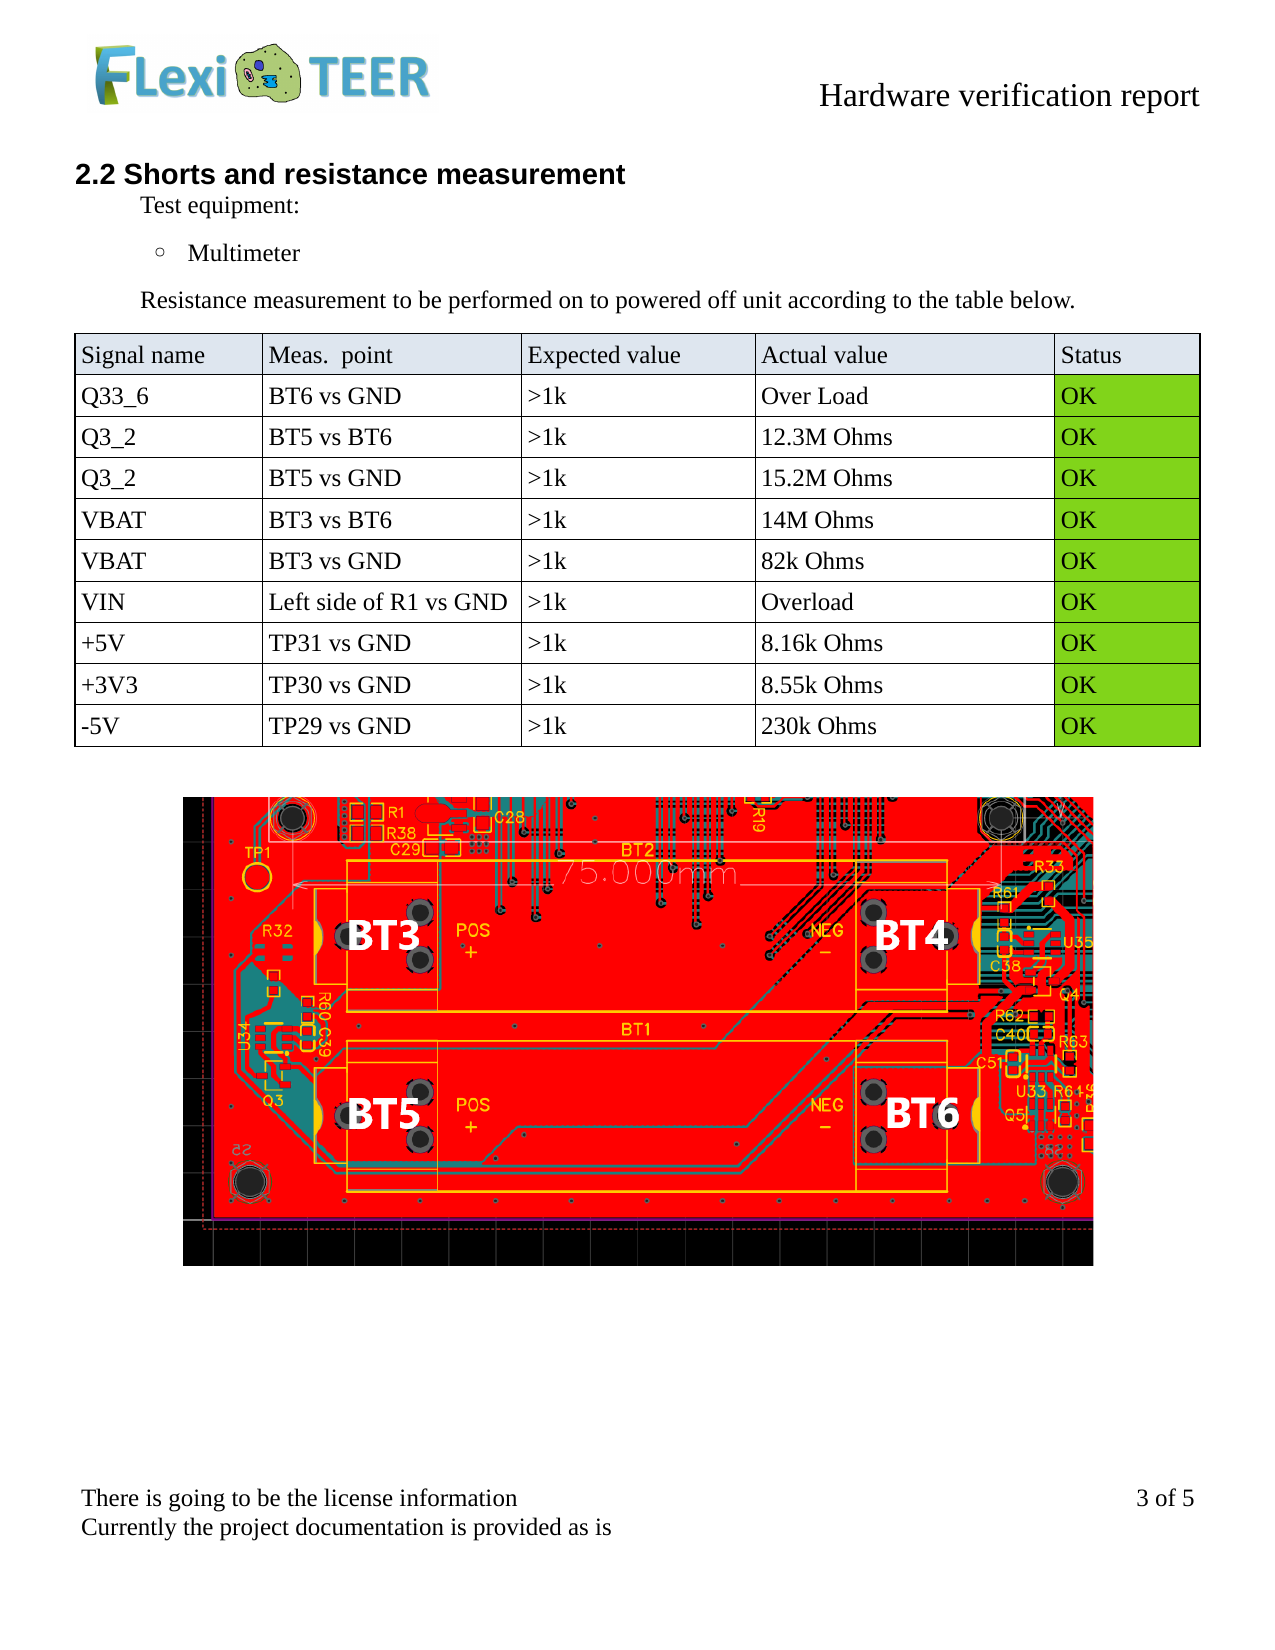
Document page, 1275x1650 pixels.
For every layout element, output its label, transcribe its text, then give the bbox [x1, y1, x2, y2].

table_cell 12.3M Ohms [756, 417, 1054, 457]
table_cell TP31 vs GND [263, 623, 521, 663]
table_cell OK [1055, 458, 1199, 498]
table_cell OK [1055, 375, 1199, 416]
subtitle 2.2 Shorts and resistance measurement [75, 157, 1200, 190]
table_cell Left side of R1 vs GND [263, 582, 521, 622]
table_cell >1k [522, 582, 755, 622]
table_cell >1k [522, 705, 755, 746]
table_cell >1k [522, 664, 755, 704]
table_cell >1k [522, 499, 755, 539]
table_cell OK [1055, 664, 1199, 704]
table_header Signal name [76, 334, 262, 374]
table_cell >1k [522, 540, 755, 581]
table_cell Q3_2 [76, 458, 262, 498]
table_cell >1k [522, 623, 755, 663]
table_cell 8.55k Ohms [756, 664, 1054, 704]
table_cell TP30 vs GND [263, 664, 521, 704]
table_cell OK [1055, 499, 1199, 539]
table_cell OK [1055, 417, 1199, 457]
table_cell Q33_6 [76, 375, 262, 416]
table_cell -5V [76, 705, 262, 746]
table_cell Q3_2 [76, 417, 262, 457]
table_header Meas. point [263, 334, 521, 374]
table_cell OK [1055, 582, 1199, 622]
table_cell +5V [76, 623, 262, 663]
table_cell 8.16k Ohms [756, 623, 1054, 663]
table_header Status [1055, 334, 1199, 374]
table_cell 15.2M Ohms [756, 458, 1054, 498]
table_cell OK [1055, 623, 1199, 663]
table_cell >1k [522, 417, 755, 457]
table_cell Over Load [756, 375, 1054, 416]
table_cell 82k Ohms [756, 540, 1054, 581]
table_cell VBAT [76, 540, 262, 581]
text Test equipment: [75, 190, 1200, 219]
table_header Actual value [756, 334, 1054, 374]
table_cell BT6 vs GND [263, 375, 521, 416]
text Resistance measurement to be performed on to powered off unit according to the table below. [75, 285, 1200, 314]
table_cell BT3 vs GND [263, 540, 521, 581]
table_cell OK [1055, 705, 1199, 746]
table_cell Overload [756, 582, 1054, 622]
table_cell TP29 vs GND [263, 705, 521, 746]
table_cell +3V3 [76, 664, 262, 704]
table_cell OK [1055, 540, 1199, 581]
table_cell 14M Ohms [756, 499, 1054, 539]
table_cell VIN [76, 582, 262, 622]
table_cell VBAT [76, 499, 262, 539]
table_header Expected value [522, 334, 755, 374]
table_cell BT5 vs BT6 [263, 417, 521, 457]
table_cell BT5 vs GND [263, 458, 521, 498]
list Multimeter [150, 238, 1200, 267]
table_cell BT3 vs BT6 [263, 499, 521, 539]
table_cell >1k [522, 375, 755, 416]
table_cell >1k [522, 458, 755, 498]
table_cell 230k Ohms [756, 705, 1054, 746]
